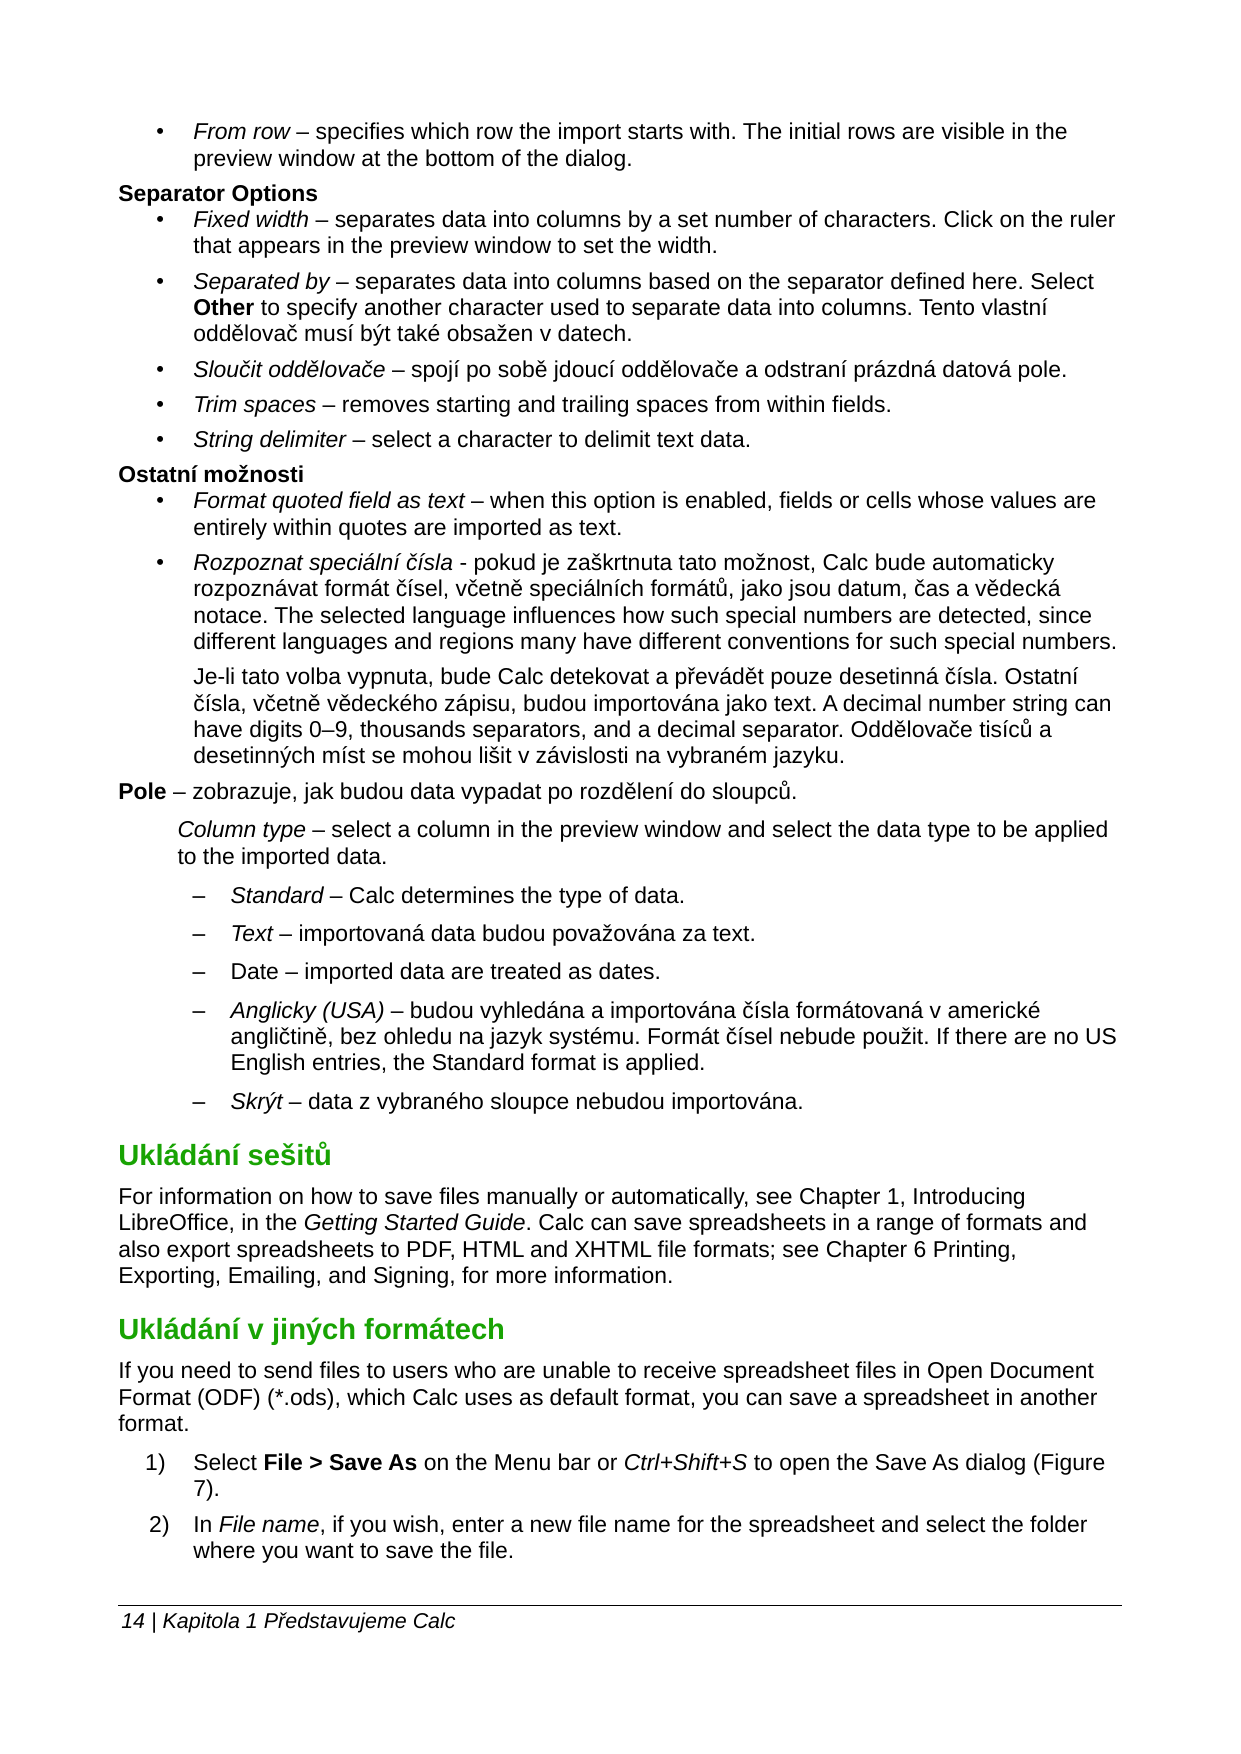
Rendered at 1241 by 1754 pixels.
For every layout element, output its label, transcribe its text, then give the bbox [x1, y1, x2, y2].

list String delimiter – select a character to delimit text data. [156, 426, 1122, 452]
list From row – specifies which row the import starts with. The initial rows are visible in the preview window at the bottom of the dialog. [156, 118, 1122, 171]
list Anglicky (USA) – budou vyhledána a importována čísla formátovaná v americké angličtině, bez ohledu na jazyk systému. Formát čísel nebude použit. If there are no US English entries, the Standard format is applied. [192, 997, 1122, 1076]
list Separated by – separates data into columns based on the separator defined here. Select Other to specify another character used to separate data into columns. Tento vlastní oddělovač musí být také obsažen v datech. [156, 268, 1122, 347]
list Text – importovaná data budou považována za text. [192, 920, 1122, 946]
list Trim spaces – removes starting and trailing spaces from within fields. [156, 391, 1122, 417]
list Date – imported data are treated as dates. [192, 958, 1122, 985]
list Select File > Save As on the Menu bar or Ctrl+Shift+S to open the Save As dialog (Figure 7). [165, 1449, 1122, 1502]
list Fixed width – separates data into columns by a set number of characters. Click on the ruler that appears in the preview window to set the width. [156, 206, 1122, 259]
text Column type – select a column in the preview window and select the data type to be applied to the imported data. [177, 816, 1122, 869]
subtitle Ukládání v jiných formátech [118, 1312, 1122, 1346]
list In File name, if you wish, enter a new file name for the spreadsheet and select the folder where you want to save the file. [169, 1511, 1122, 1563]
text Ostatní možnosti [118, 461, 1122, 487]
list Format quoted field as text – when this option is enabled, fields or cells whose values are entirely within quotes are imported as text. [156, 487, 1122, 540]
subtitle Ukládání sešitů [118, 1138, 1122, 1171]
list Je-li tato volba vypnuta, bude Calc detekovat a převádět pouze desetinná čísla. Ostatní čísla, včetně vědeckého zápisu, budou importována jako text. A decimal number string can have digits 0–9, thousands separators, and a decimal separator. Oddělovače tisíců a desetinných míst se mohou lišit v závislosti na vybraném jazyku. [156, 663, 1122, 769]
list Skrýt – data z vybraného sloupce nebudou importována. [192, 1088, 1122, 1114]
list Rozpoznat speciální čísla - pokud je zaškrtnuta tato možnost, Calc bude automaticky rozpoznávat formát čísel, včetně speciálních formátů, jako jsou datum, čas a vědecká notace. The selected language influences how such special numbers are detected, since different languages and regions many have different conventions for such special numbers. [156, 549, 1122, 654]
text Separator Options [118, 180, 1122, 206]
text Pole – zobrazuje, jak budou data vypadat po rozdělení do sloupců. [118, 778, 1122, 804]
list If you need to send files to users who are unable to receive spreadsheet files in Open Document Format (ODF) (*.ods), which Calc uses as default format, you can save a spreadsheet in another format. [118, 1357, 1122, 1436]
list Sloučit oddělovače – spojí po sobě jdoucí oddělovače a odstraní prázdná datová pole. [156, 356, 1122, 382]
text For information on how to save files manually or automatically, see Chapter 1, Introducing LibreOffice, in the Getting Started Guide. Calc can save spreadsheets in a range of formats and also export spreadsheets to PDF, HTML and XHTML file formats; see Chapter 6 Printing, Exporting, Emailing, and Signing, for more information. [118, 1183, 1122, 1288]
list Standard – Calc determines the type of data. [192, 882, 1122, 908]
